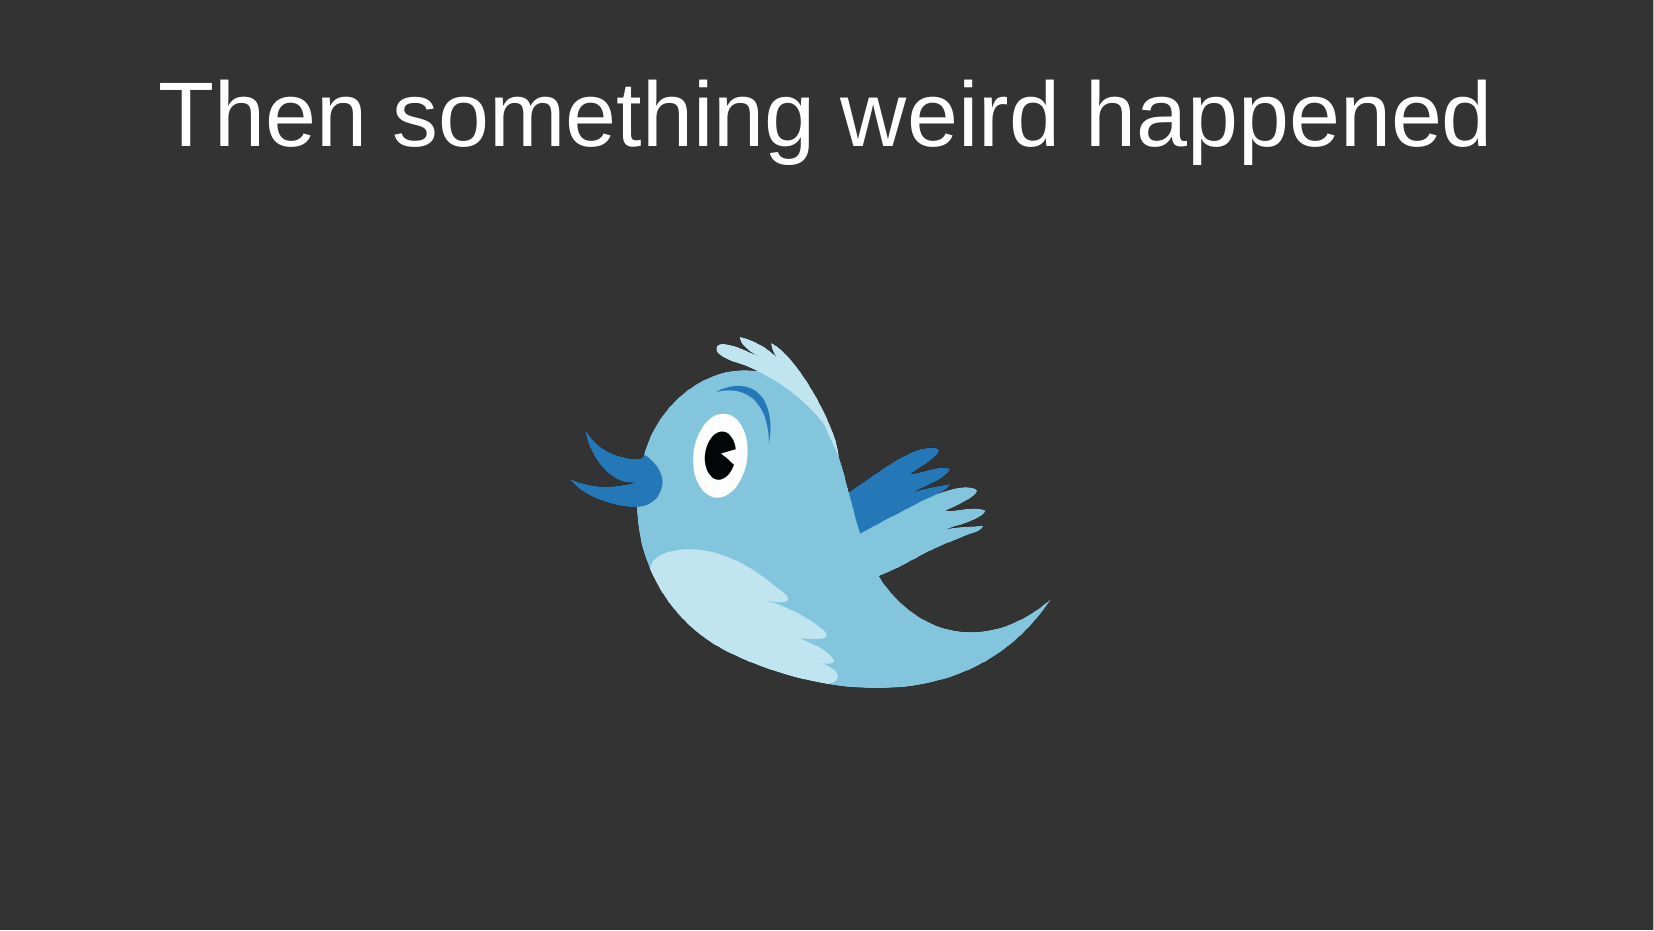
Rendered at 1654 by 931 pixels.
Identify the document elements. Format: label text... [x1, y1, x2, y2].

picture [569, 337, 1051, 688]
title Then something weird happened [82, 37, 1571, 193]
